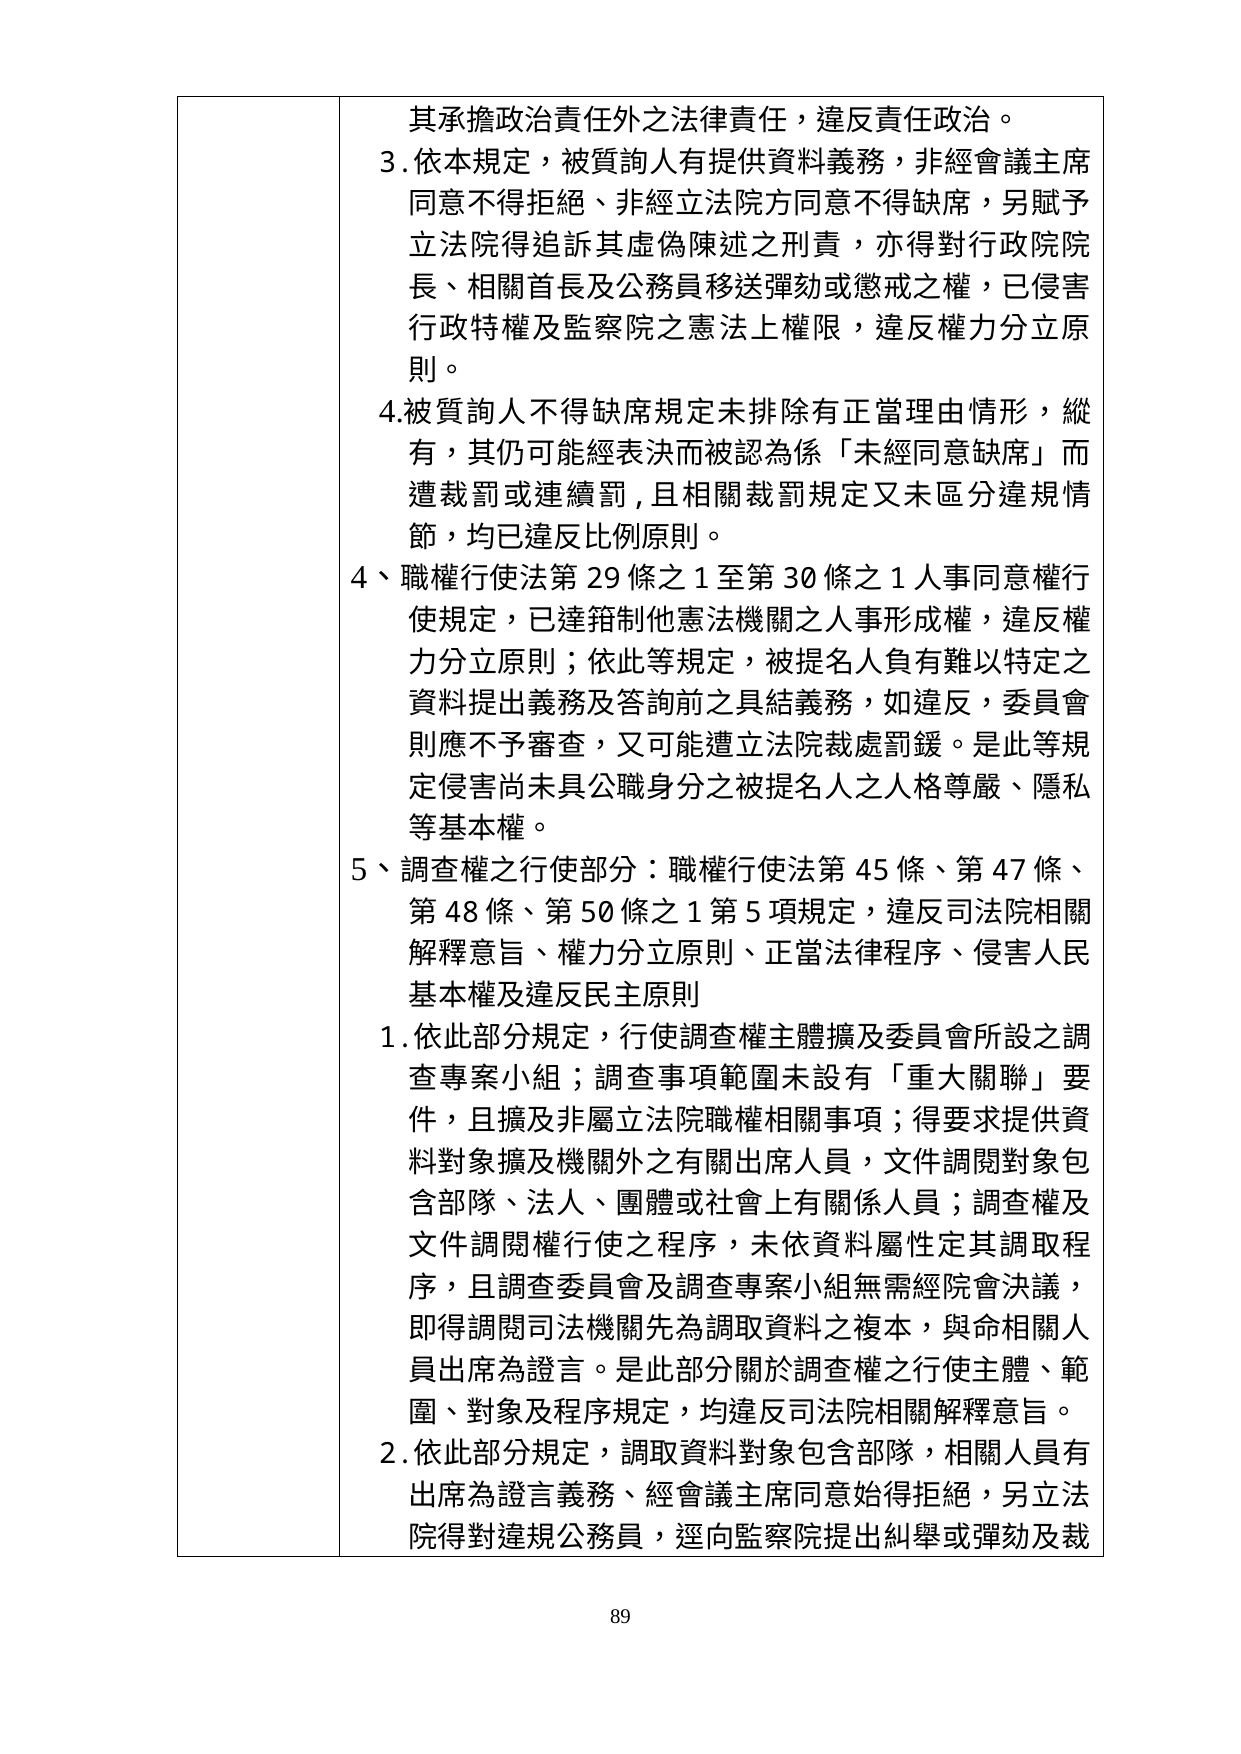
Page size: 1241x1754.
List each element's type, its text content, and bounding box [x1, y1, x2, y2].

table_cell 其承擔政治責任外之法律責任，違反責任政治。 依本規定，被質詢人有提供資料義務，非經會議主席同意不得拒絕、非經立法院方同意不得缺席，另賦予立法院得追訴其虛偽陳述之刑責，亦得對行政院院長、相關首長及公務員移送彈劾或懲戒之權，已侵害行政特權及監察院之憲法上權限，違反權力分立原則。 被質詢人不得缺席規定未排除有正當理由情形，縱有，其仍可能經表決而被認為係「未經同意缺席」而遭裁罰或連續罰,且相關裁罰規定又未區分違規情節，均已違反比例原則。 職權行使法第29條之1至第30條之1人事同意權行使規定，已達箝制他憲法機關之人事形成權，違反權力分立原則；依此等規定，被提名人負有難以特定之資料提出義務及答詢前之具結義務，如違反，委員會則應不予審查，又可能遭立法院裁處罰鍰。是此等規定侵害尚未具公職身分之被提名人之人格尊嚴、隱私等基本權。 調查權之行使部分：職權行使法第45條、第47條、第48條、第50條之1第5項規定，違反司法院相關解釋意旨、權力分立原則、正當法律程序、侵害人民基本權及違反民主原則 依此部分規定，行使調查權主體擴及委員會所設之調查專案小組；調查事項範圍未設有「重大關聯」要件，且擴及非屬立法院職權相關事項；得要求提供資料對象擴及機關外之有關出席人員，文件調閱對象包含部隊、法人、團體或社會上有關係人員；調查權及文件調閱權行使之程序，未依資料屬性定其調取程序，且調查委員會及調查專案小組無需經院會決議，即得調閱司法機關先為調取資料之複本，與命相關人員出席為證言。是此部分關於調查權之行使主體、範圍、對象及程序規定，均違反司法院相關解釋意旨。 依此部分規定，調取資料對象包含部隊，相關人員有出席為證言義務、經會議主席同意始得拒絕，另立法院得對違規公務員，逕向監察院提出糾舉或彈劾及裁 [340, 97, 1103, 1556]
table_cell [178, 97, 339, 1556]
